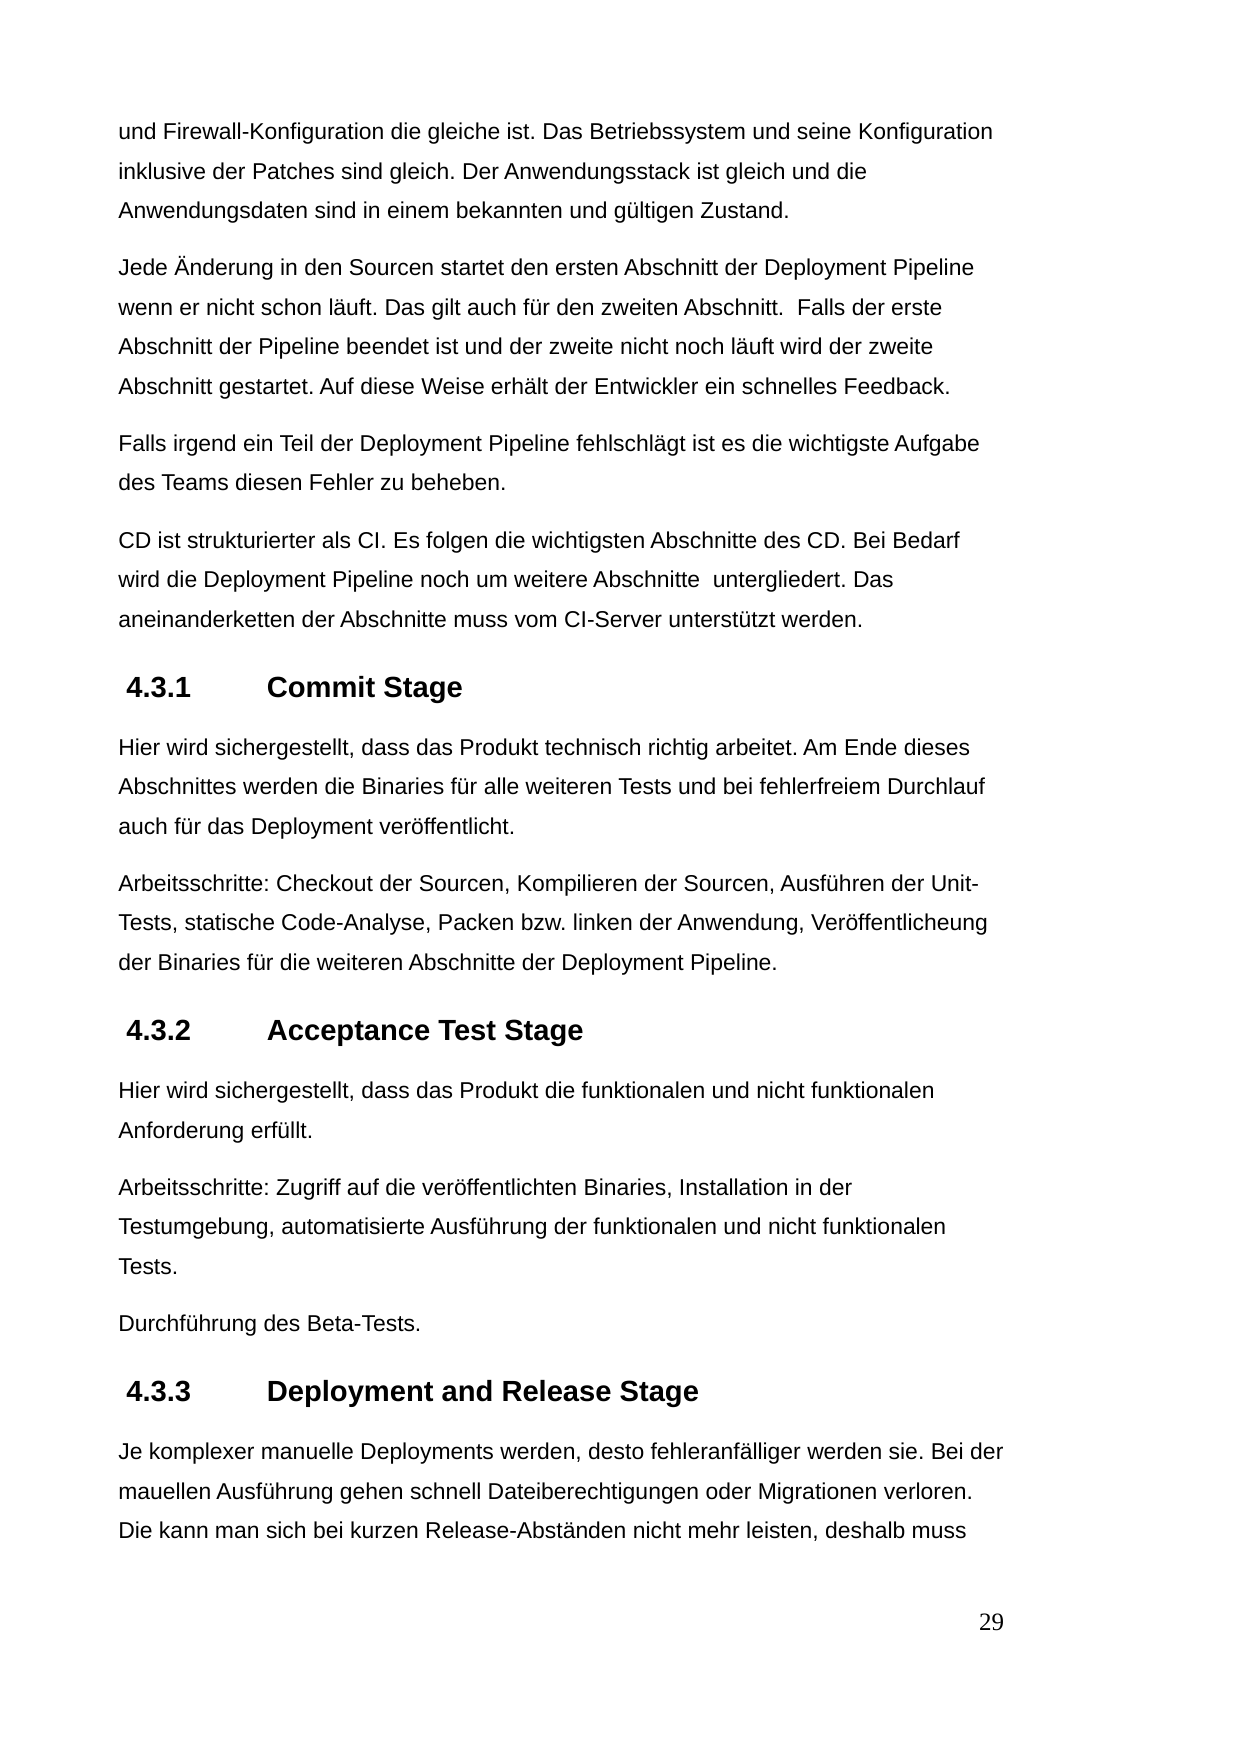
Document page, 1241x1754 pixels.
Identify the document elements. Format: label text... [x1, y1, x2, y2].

text Falls irgend ein Teil der Deployment Pipeline fehlschlägt ist es die wichtigste Aufgabe des Teams diesen Fehler zu beheben. [118, 430, 1004, 496]
subtitle Deployment and Release Stage [118, 1374, 1004, 1408]
subtitle Commit Stage [118, 670, 1004, 703]
text Arbeitsschritte: Checkout der Sourcen, Kompilieren der Sourcen, Ausführen der Unit-Tests, statische Code-Analyse, Packen bzw. linken der Anwendung, Veröffentlicheung der Binaries für die weiteren Abschnitte der Deployment Pipeline. [118, 870, 1004, 975]
text Hier wird sichergestellt, dass das Produkt technisch richtig arbeitet. Am Ende dieses Abschnittes werden die Binaries für alle weiteren Tests und bei fehlerfreiem Durchlauf auch für das Deployment veröffentlicht. [118, 734, 1004, 839]
text Durchführung des Beta-Tests. [118, 1310, 1004, 1336]
text Hier wird sichergestellt, dass das Produkt die funktionalen und nicht funktionalen Anforderung erfüllt. [118, 1077, 1004, 1143]
text Arbeitsschritte: Zugriff auf die veröffentlichten Binaries, Installation in der Testumgebung, automatisierte Ausführung der funktionalen und nicht funktionalen Tests. [118, 1174, 1004, 1279]
text und Firewall-Konfiguration die gleiche ist. Das Betriebssystem und seine Konfiguration inklusive der Patches sind gleich. Der Anwendungsstack ist gleich und die Anwendungsdaten sind in einem bekannten und gültigen Zustand. [118, 118, 1004, 223]
text Je komplexer manuelle Deployments werden, desto fehleranfälliger werden sie. Bei der mauellen Ausführung gehen schnell Dateiberechtigungen oder Migrationen verloren. Die kann man sich bei kurzen Release-Abständen nicht mehr leisten, deshalb muss [118, 1438, 1004, 1543]
text Jede Änderung in den Sourcen startet den ersten Abschnitt der Deployment Pipeline wenn er nicht schon läuft. Das gilt auch für den zweiten Abschnitt. Falls der erste Abschnitt der Pipeline beendet ist und der zweite nicht noch läuft wird der zweite Abschnitt gestartet. Auf diese Weise erhält der Entwickler ein schnelles Feedback. [118, 254, 1004, 399]
subtitle Acceptance Test Stage [118, 1013, 1004, 1047]
text CD ist strukturierter als CI. Es folgen die wichtigsten Abschnitte des CD. Bei Bedarf wird die Deployment Pipeline noch um weitere Abschnitte untergliedert. Das aneinanderketten der Abschnitte muss vom CI-Server unterstützt werden. [118, 527, 1004, 632]
